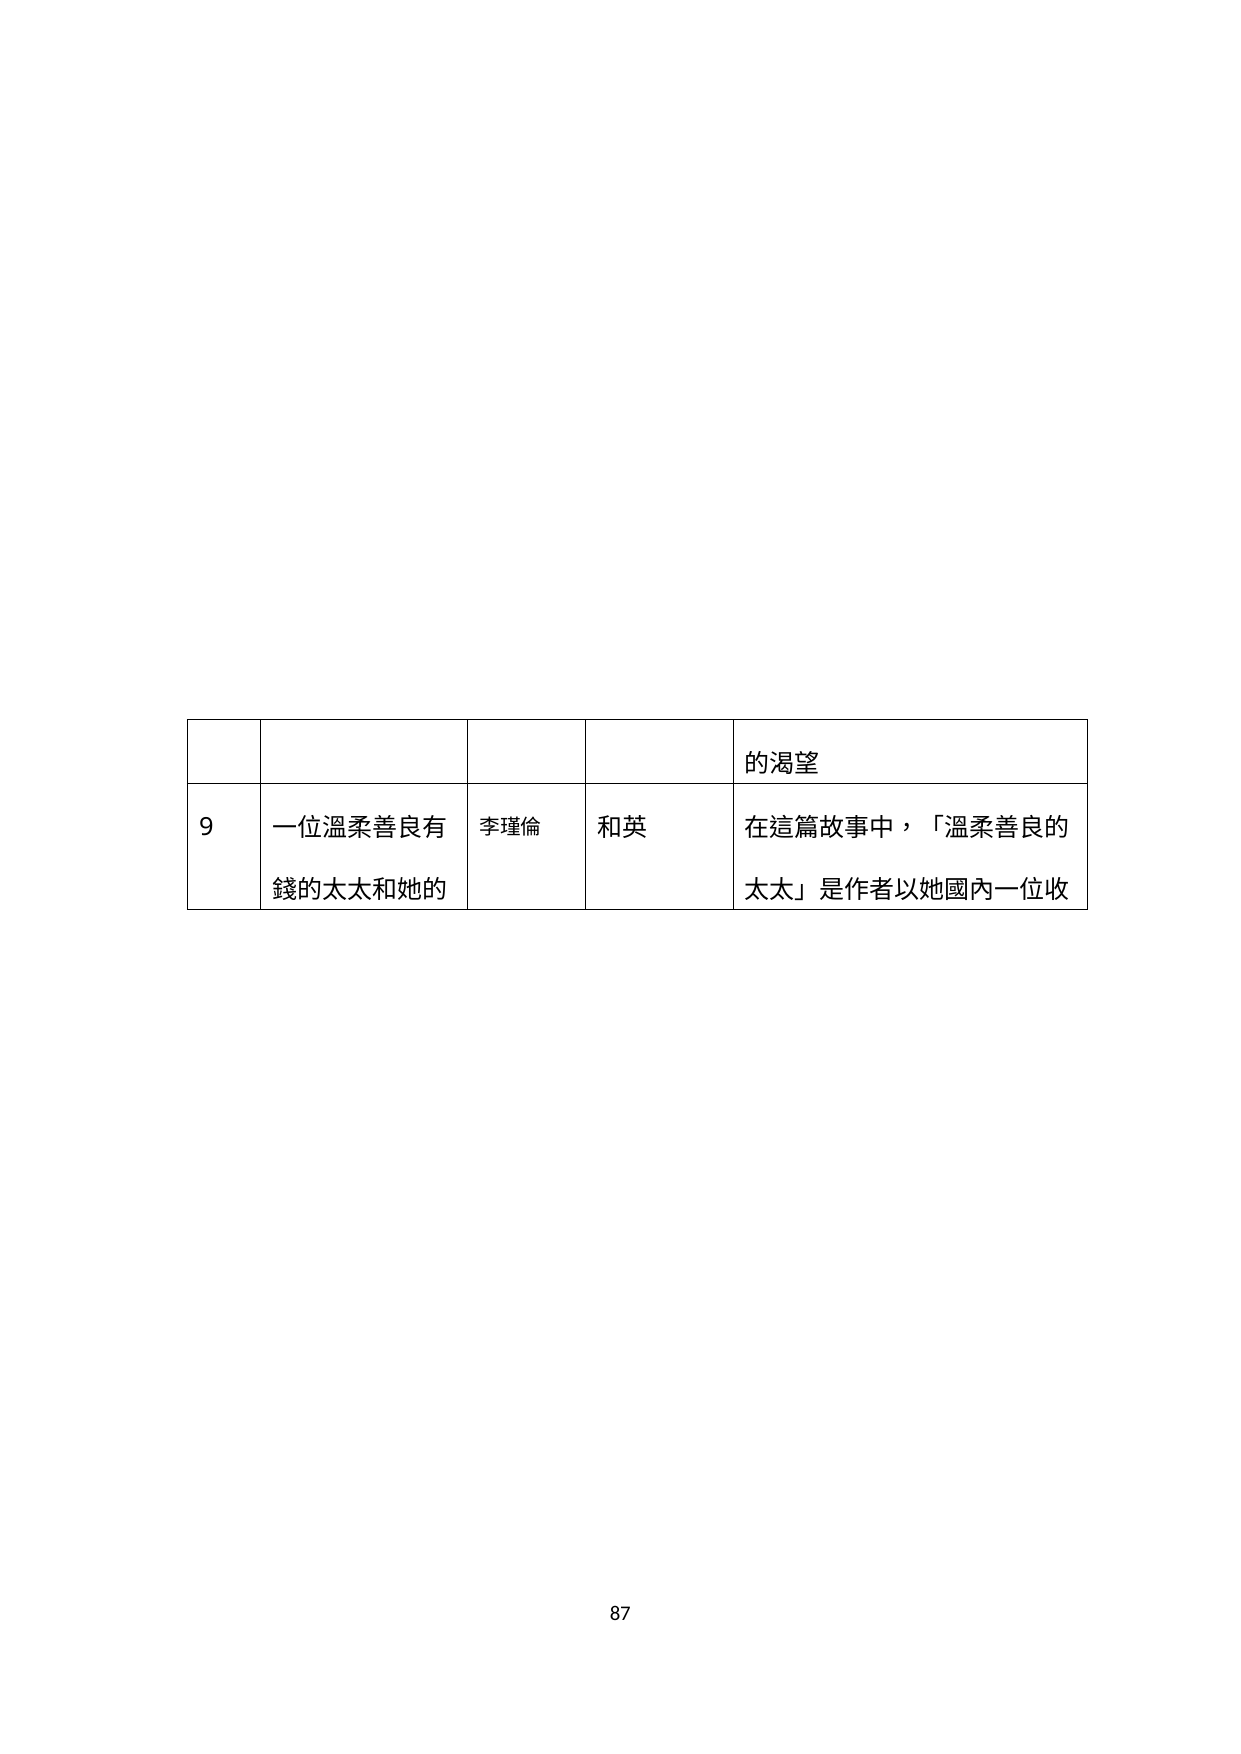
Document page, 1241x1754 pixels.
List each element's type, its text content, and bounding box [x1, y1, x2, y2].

table_cell [188, 720, 260, 783]
table_cell [261, 720, 467, 783]
table_cell 一位溫柔善良有錢的太太和她的 [261, 784, 467, 909]
table_cell [468, 720, 585, 783]
table_cell 李瑾倫 [468, 784, 585, 909]
table_cell [586, 720, 733, 783]
table_cell 在這篇故事中，「溫柔善良的太太」是作者以她國內一位收 [734, 784, 1087, 909]
table_cell 9 [188, 784, 260, 909]
table_cell 和英 [586, 784, 733, 909]
table_cell 的渴望 [734, 720, 1087, 783]
